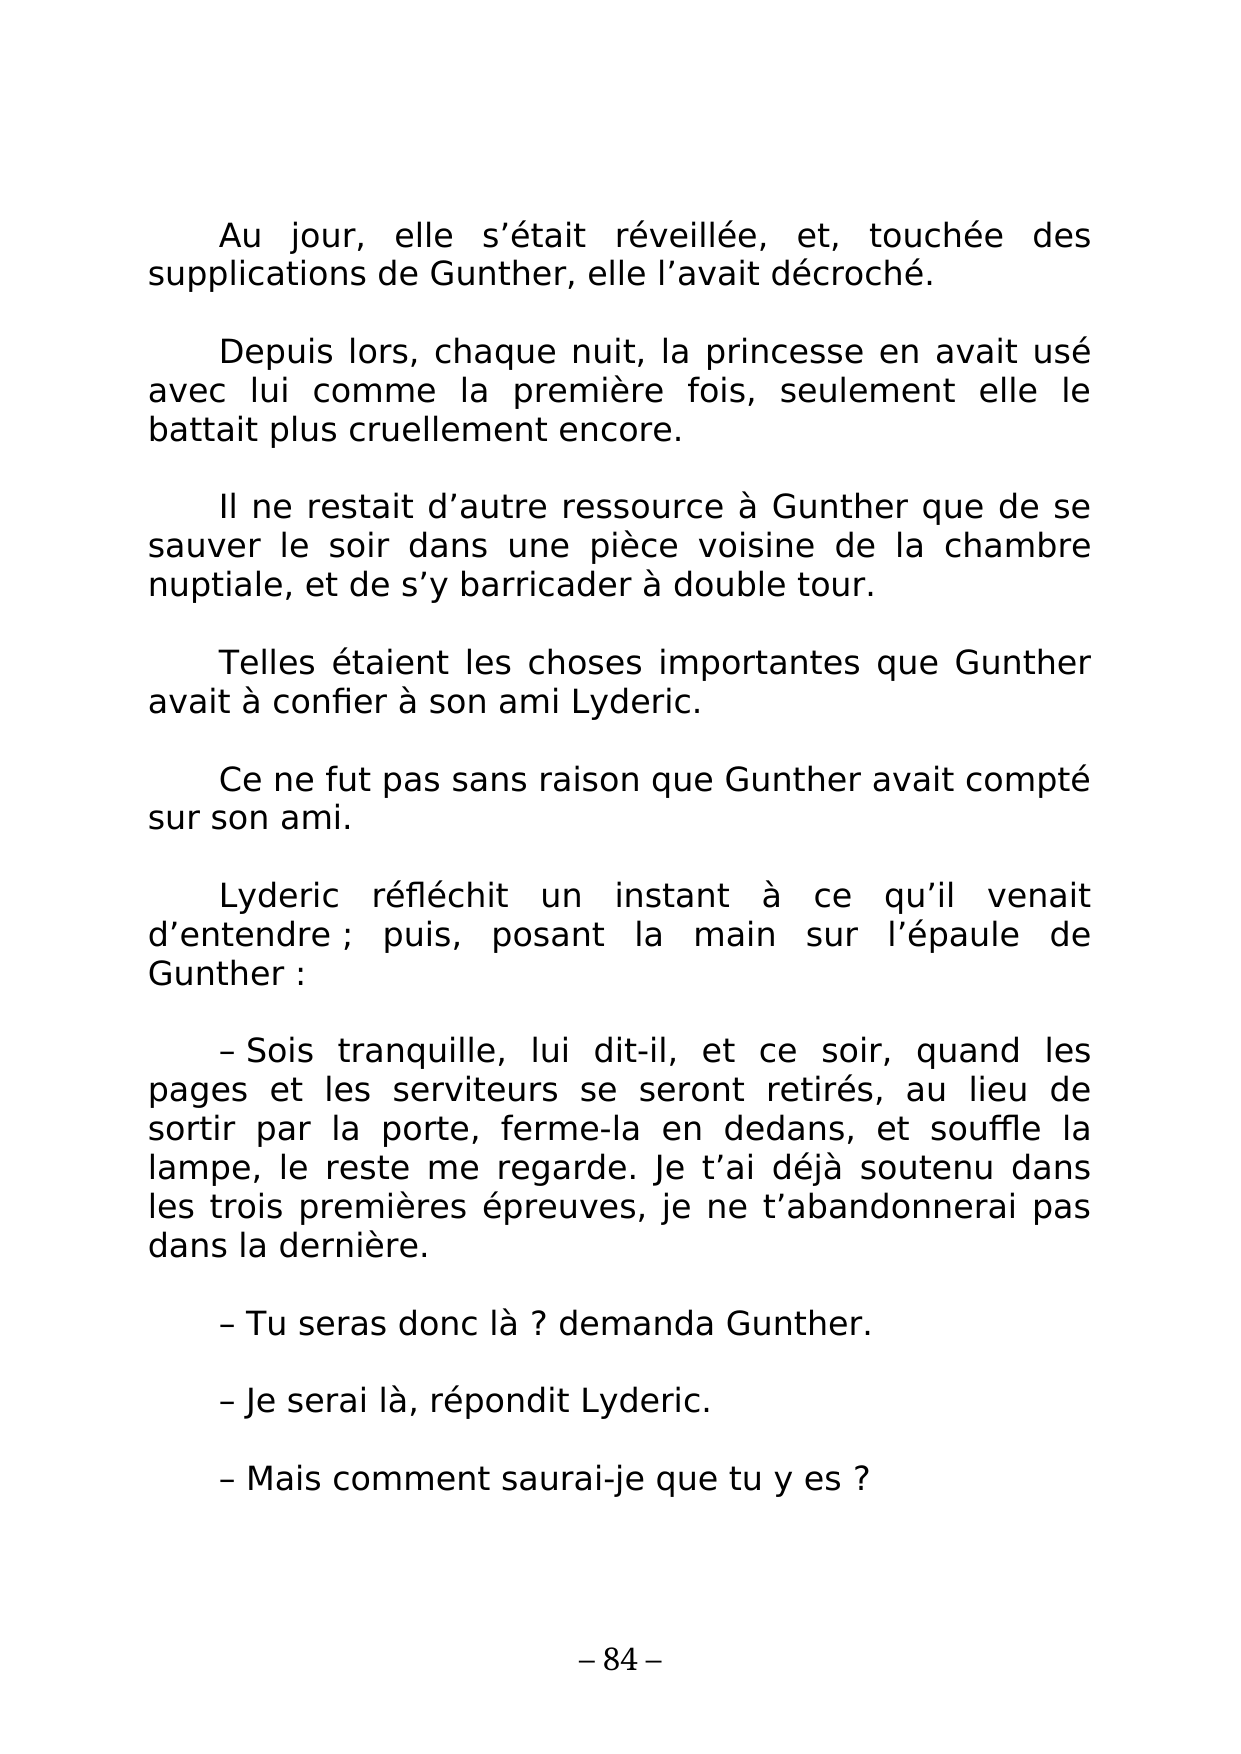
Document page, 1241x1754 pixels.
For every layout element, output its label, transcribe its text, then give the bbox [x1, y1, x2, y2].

text – Je serai là, répondit Lyderic. [148, 1382, 1092, 1421]
text Il ne restait d’autre ressource à Gunther que de se sauver le soir dans une pièce voisine de la chambre nuptiale, et de s’y barricader à double tour. [148, 488, 1092, 604]
text Lyderic réfléchit un instant à ce qu’il venait d’entendre ; puis, posant la main sur l’épaule de Gunther : [148, 877, 1092, 993]
text – Tu seras donc là ? demanda Gunther. [148, 1304, 1092, 1343]
text Telles étaient les choses importantes que Gunther avait à confier à son ami Lyderic. [148, 643, 1092, 721]
text – Sois tranquille, lui dit-il, et ce soir, quand les pages et les serviteurs se seront retirés, au lieu de sortir par la porte, ferme-la en dedans, et souffle la lampe, le reste me regarde. Je t’ai déjà soutenu dans les trois premières épreuves, je ne t’abandonnerai pas dans la dernière. [148, 1032, 1092, 1265]
text Ce ne fut pas sans raison que Gunther avait compté sur son ami. [148, 760, 1092, 838]
text Depuis lors, chaque nuit, la princesse en avait usé avec lui comme la première fois, seulement elle le battait plus cruellement encore. [148, 333, 1092, 449]
text Au jour, elle s’était réveillée, et, touchée des supplications de Gunther, elle l’avait décroché. [148, 216, 1092, 294]
text – Mais comment saurai-je que tu y es ? [148, 1459, 1092, 1498]
